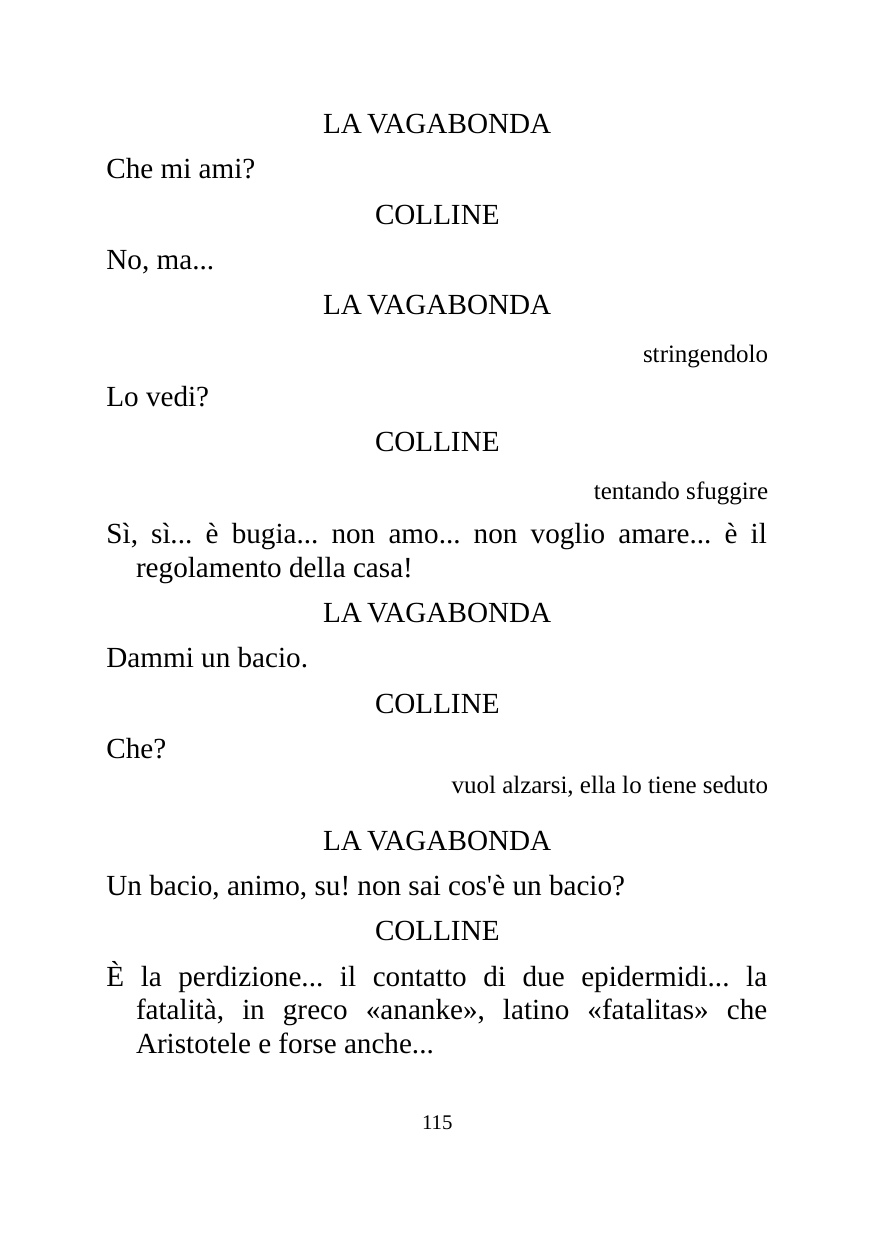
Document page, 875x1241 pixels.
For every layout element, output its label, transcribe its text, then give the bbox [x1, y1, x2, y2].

text COLLINE [106, 424, 768, 458]
text vuol alzarsi, ella lo tiene seduto [342, 771, 768, 799]
text COLLINE [106, 686, 768, 719]
text Lo vedi? [106, 379, 768, 413]
text tentando sfuggire [342, 476, 768, 504]
text Un bacio, animo, su! non sai cos'è un bacio? [106, 868, 768, 902]
text COLLINE [106, 197, 768, 230]
text stringendolo [342, 339, 768, 367]
text Dammi un bacio. [106, 641, 768, 674]
text COLLINE [106, 913, 768, 947]
text LA VAGABONDA [106, 823, 768, 856]
text È la perdizione... il contatto di due epidermidi... la fatalità, in greco «ananke», latino «fatalitas» che Aristotele e forse anche... [106, 959, 768, 1059]
text Sì, sì... è bugia... non amo... non voglio amare... è il regolamento della casa! [106, 516, 768, 583]
text LA VAGABONDA [106, 595, 768, 629]
text Che? [106, 731, 768, 765]
text LA VAGABONDA [106, 287, 768, 321]
text No, ma... [106, 242, 768, 276]
text Che mi ami? [106, 152, 768, 185]
text LA VAGABONDA [106, 106, 768, 140]
